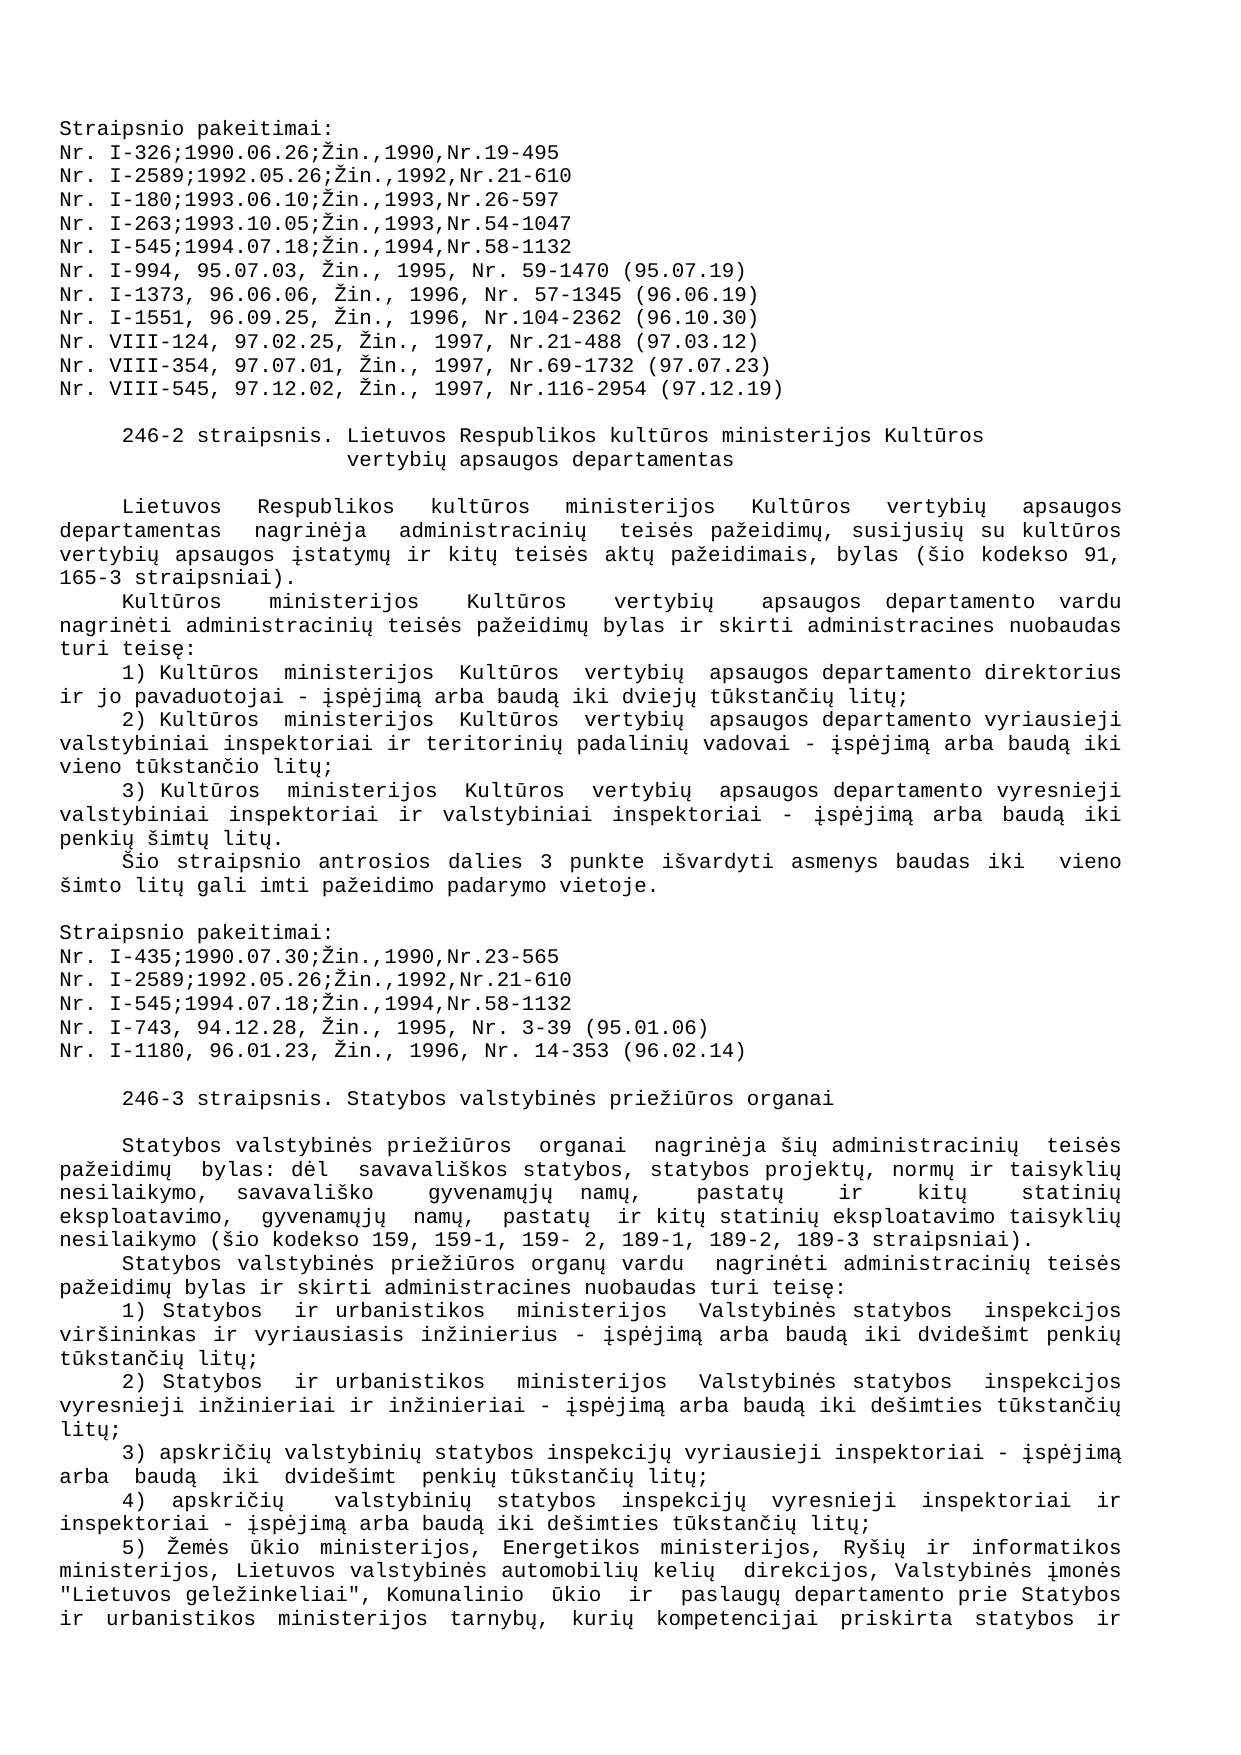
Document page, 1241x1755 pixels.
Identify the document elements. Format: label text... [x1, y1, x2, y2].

text 2) Kultūros ministerijos Kultūros vertybių apsaugos departamento vyriausieji valstybiniai inspektoriai ir teritorinių padalinių vadovai - įspėjimą arba baudą iki vieno tūkstančio litų; [59, 709, 1122, 780]
text 4) apskričių valstybinių statybos inspekcijų vyresnieji inspektoriai ir inspektoriai - įspėjimą arba baudą iki dešimties tūkstančių litų; [59, 1489, 1122, 1537]
text Nr. I-2589;1992.05.26;Žin.,1992,Nr.21-610 [59, 165, 1122, 189]
text Kultūros ministerijos Kultūros vertybių apsaugos departamento vardu nagrinėti administracinių teisės pažeidimų bylas ir skirti administracines nuobaudas turi teisę: [59, 591, 1122, 662]
text Nr. I-1551, 96.09.25, Žin., 1996, Nr.104-2362 (96.10.30) [59, 307, 1122, 331]
text Nr. I-743, 94.12.28, Žin., 1995, Nr. 3-39 (95.01.06) [59, 1017, 1122, 1040]
text Straipsnio pakeitimai: [59, 922, 1122, 946]
text vertybių apsaugos departamentas [59, 449, 1122, 473]
text 246-3 straipsnis. Statybos valstybinės priežiūros organai [59, 1088, 1122, 1111]
text Statybos valstybinės priežiūros organai nagrinėja šių administracinių teisės pažeidimų bylas: dėl savavališkos statybos, statybos projektų, normų ir taisyklių nesilaikymo, savavališko gyvenamųjų namų, pastatų ir kitų statinių eksploatavimo, gyvenamųjų namų, pastatų ir kitų statinių eksploatavimo taisyklių nesilaikymo (šio kodekso 159, 159-1, 159- 2, 189-1, 189-2, 189-3 straipsniai). [59, 1135, 1122, 1253]
text 2) Statybos ir urbanistikos ministerijos Valstybinės statybos inspekcijos vyresnieji inžinieriai ir inžinieriai - įspėjimą arba baudą iki dešimties tūkstančių litų; [59, 1371, 1122, 1442]
text 3) apskričių valstybinių statybos inspekcijų vyriausieji inspektoriai - įspėjimą arba baudą iki dvidešimt penkių tūkstančių litų; [59, 1442, 1122, 1489]
text Statybos valstybinės priežiūros organų vardu nagrinėti administracinių teisės pažeidimų bylas ir skirti administracines nuobaudas turi teisę: [59, 1253, 1122, 1300]
text Nr. I-1180, 96.01.23, Žin., 1996, Nr. 14-353 (96.02.14) [59, 1040, 1122, 1064]
text Nr. I-180;1993.06.10;Žin.,1993,Nr.26-597 [59, 189, 1122, 213]
text 1) Statybos ir urbanistikos ministerijos Valstybinės statybos inspekcijos viršininkas ir vyriausiasis inžinierius - įspėjimą arba baudą iki dvidešimt penkių tūkstančių litų; [59, 1300, 1122, 1371]
text Nr. I-2589;1992.05.26;Žin.,1992,Nr.21-610 [59, 969, 1122, 993]
text Nr. VIII-124, 97.02.25, Žin., 1997, Nr.21-488 (97.03.12) [59, 331, 1122, 354]
text Nr. VIII-354, 97.07.01, Žin., 1997, Nr.69-1732 (97.07.23) [59, 354, 1122, 378]
text 246-2 straipsnis. Lietuvos Respublikos kultūros ministerijos Kultūros [59, 426, 1122, 449]
text 1) Kultūros ministerijos Kultūros vertybių apsaugos departamento direktorius ir jo pavaduotojai - įspėjimą arba baudą iki dviejų tūkstančių litų; [59, 662, 1122, 709]
text Nr. VIII-545, 97.12.02, Žin., 1997, Nr.116-2954 (97.12.19) [59, 378, 1122, 402]
text Nr. I-326;1990.06.26;Žin.,1990,Nr.19-495 [59, 142, 1122, 165]
text Nr. I-435;1990.07.30;Žin.,1990,Nr.23-565 [59, 946, 1122, 969]
text Straipsnio pakeitimai: [59, 118, 1122, 142]
text 3) Kultūros ministerijos Kultūros vertybių apsaugos departamento vyresnieji valstybiniai inspektoriai ir valstybiniai inspektoriai - įspėjimą arba baudą iki penkių šimtų litų. [59, 780, 1122, 851]
text Nr. I-1373, 96.06.06, Žin., 1996, Nr. 57-1345 (96.06.19) [59, 284, 1122, 307]
text Nr. I-263;1993.10.05;Žin.,1993,Nr.54-1047 [59, 213, 1122, 236]
text 5) Žemės ūkio ministerijos, Energetikos ministerijos, Ryšių ir informatikos ministerijos, Lietuvos valstybinės automobilių kelių direkcijos, Valstybinės įmonės "Lietuvos geležinkeliai", Komunalinio ūkio ir paslaugų departamento prie Statybos ir urbanistikos ministerijos tarnybų, kurių kompetencijai priskirta statybos ir [59, 1537, 1122, 1631]
text Nr. I-545;1994.07.18;Žin.,1994,Nr.58-1132 [59, 993, 1122, 1017]
text Šio straipsnio antrosios dalies 3 punkte išvardyti asmenys baudas iki vieno šimto litų gali imti pažeidimo padarymo vietoje. [59, 851, 1122, 898]
text Nr. I-545;1994.07.18;Žin.,1994,Nr.58-1132 [59, 236, 1122, 260]
text Nr. I-994, 95.07.03, Žin., 1995, Nr. 59-1470 (95.07.19) [59, 260, 1122, 284]
text Lietuvos Respublikos kultūros ministerijos Kultūros vertybių apsaugos departamentas nagrinėja administracinių teisės pažeidimų, susijusių su kultūros vertybių apsaugos įstatymų ir kitų teisės aktų pažeidimais, bylas (šio kodekso 91, 165-3 straipsniai). [59, 496, 1122, 591]
